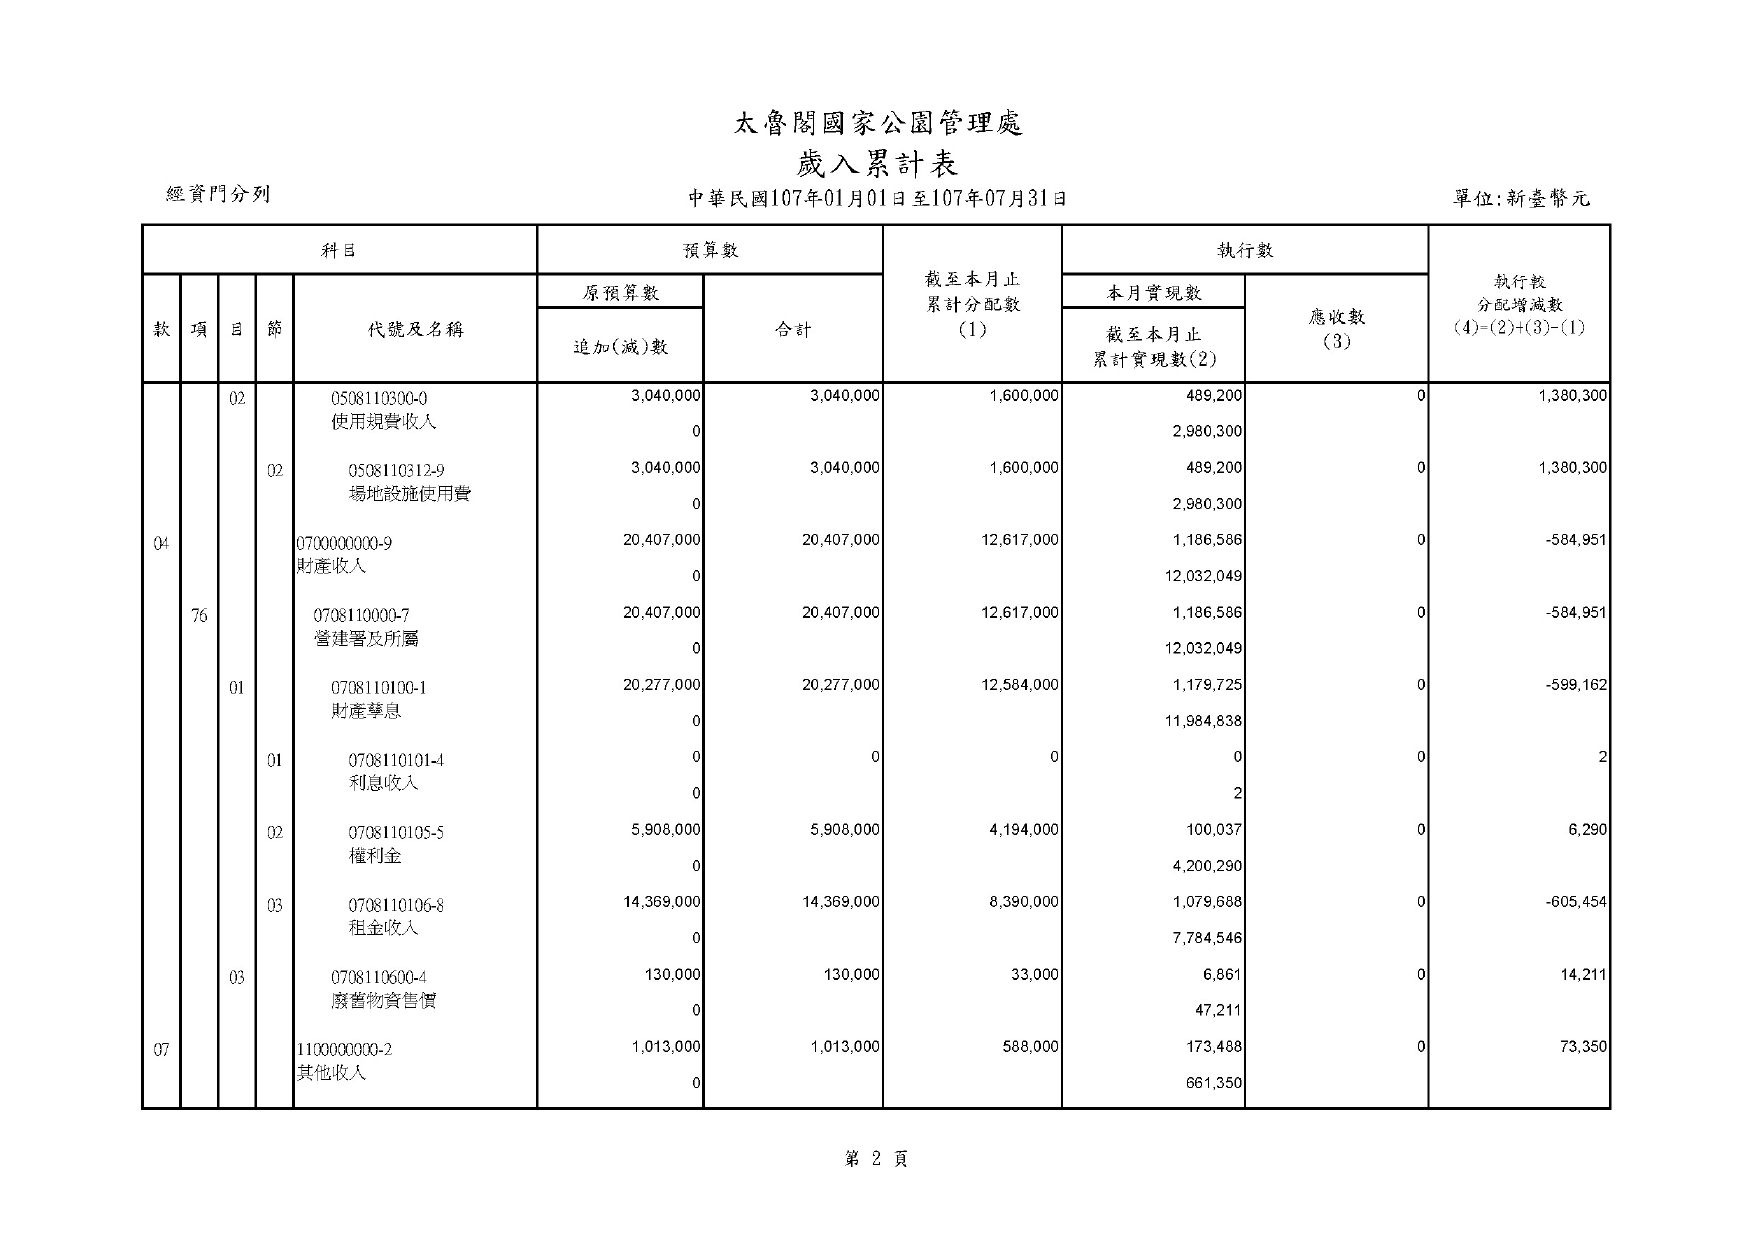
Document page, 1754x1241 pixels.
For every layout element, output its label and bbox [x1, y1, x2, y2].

picture [59, 59, 1695, 1216]
